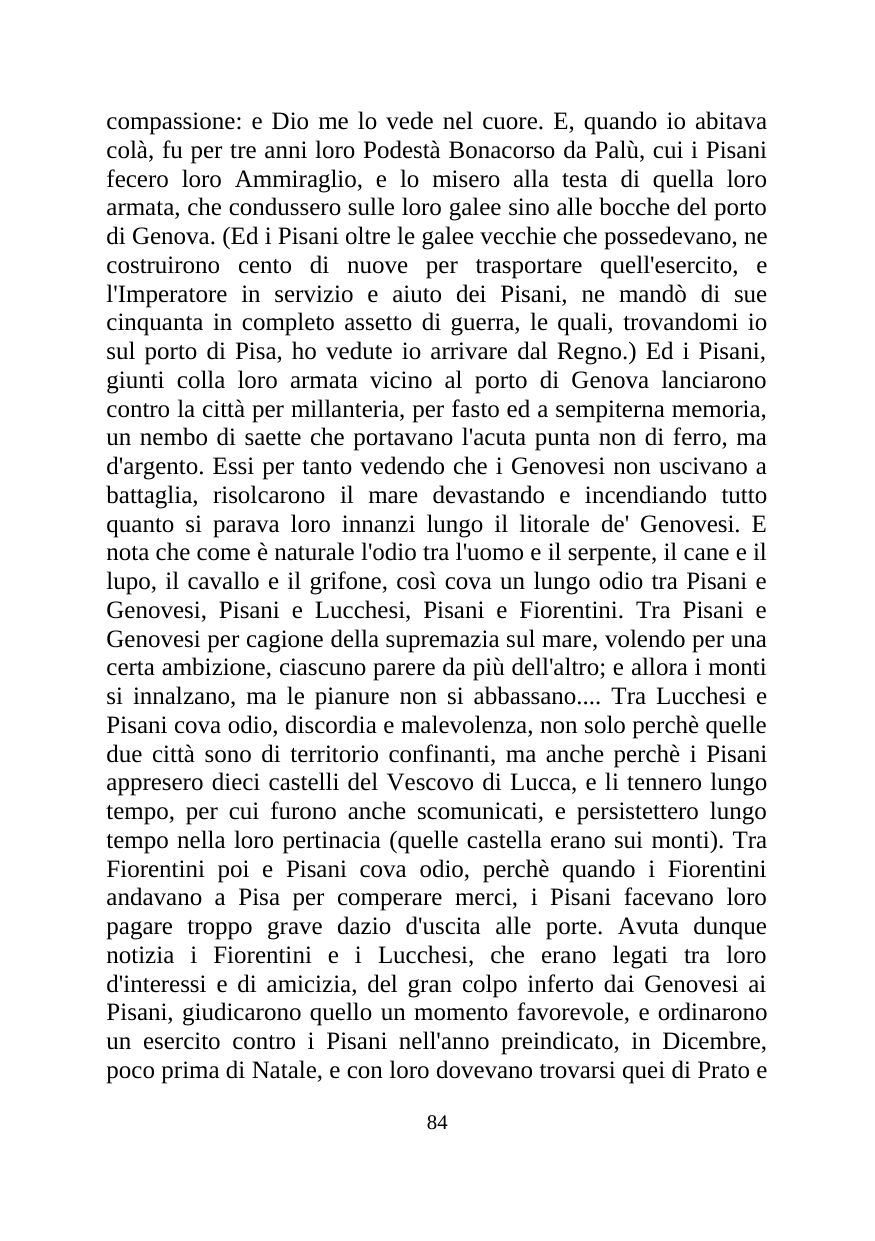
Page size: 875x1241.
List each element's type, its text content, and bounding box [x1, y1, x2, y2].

text compassione: e Dio me lo vede nel cuore. E, quando io abitava colà, fu per tre anni loro Podestà Bonacorso da Palù, cui i Pisani fecero loro Ammiraglio, e lo misero alla testa di quella loro armata, che condussero sulle loro galee sino alle bocche del porto di Genova. (Ed i Pisani oltre le galee vecchie che possedevano, ne costruirono cento di nuove per trasportare quell'esercito, e l'Imperatore in servizio e aiuto dei Pisani, ne mandò di sue cinquanta in completo assetto di guerra, le quali, trovandomi io sul porto di Pisa, ho vedute io arrivare dal Regno.) Ed i Pisani, giunti colla loro armata vicino al porto di Genova lanciarono contro la città per millanteria, per fasto ed a sempiterna memoria, un nembo di saette che portavano l'acuta punta non di ferro, ma d'argento. Essi per tanto vedendo che i Genovesi non uscivano a battaglia, risolcarono il mare devastando e incendiando tutto quanto si parava loro innanzi lungo il litorale de' Genovesi. E nota che come è naturale l'odio tra l'uomo e il serpente, il cane e il lupo, il cavallo e il grifone, così cova un lungo odio tra Pisani e Genovesi, Pisani e Lucchesi, Pisani e Fiorentini. Tra Pisani e Genovesi per cagione della supremazia sul mare, volendo per una certa ambizione, ciascuno parere da più dell'altro; e allora i monti si innalzano, ma le pianure non si abbassano.... Tra Lucchesi e Pisani cova odio, discordia e malevolenza, non solo perchè quelle due città sono di territorio confinanti, ma anche perchè i Pisani appresero dieci castelli del Vescovo di Lucca, e li tennero lungo tempo, per cui furono anche scomunicati, e persistettero lungo tempo nella loro pertinacia (quelle castella erano sui monti). Tra Fiorentini poi e Pisani cova odio, perchè quando i Fiorentini andavano a Pisa per comperare merci, i Pisani facevano loro pagare troppo grave dazio d'uscita alle porte. Avuta dunque notizia i Fiorentini e i Lucchesi, che erano legati tra loro d'interessi e di amicizia, del gran colpo inferto dai Genovesi ai Pisani, giudicarono quello un momento favorevole, e ordinarono un esercito contro i Pisani nell'anno preindicato, in Dicembre, poco prima di Natale, e con loro dovevano trovarsi quei di Prato e [106, 106, 768, 1084]
